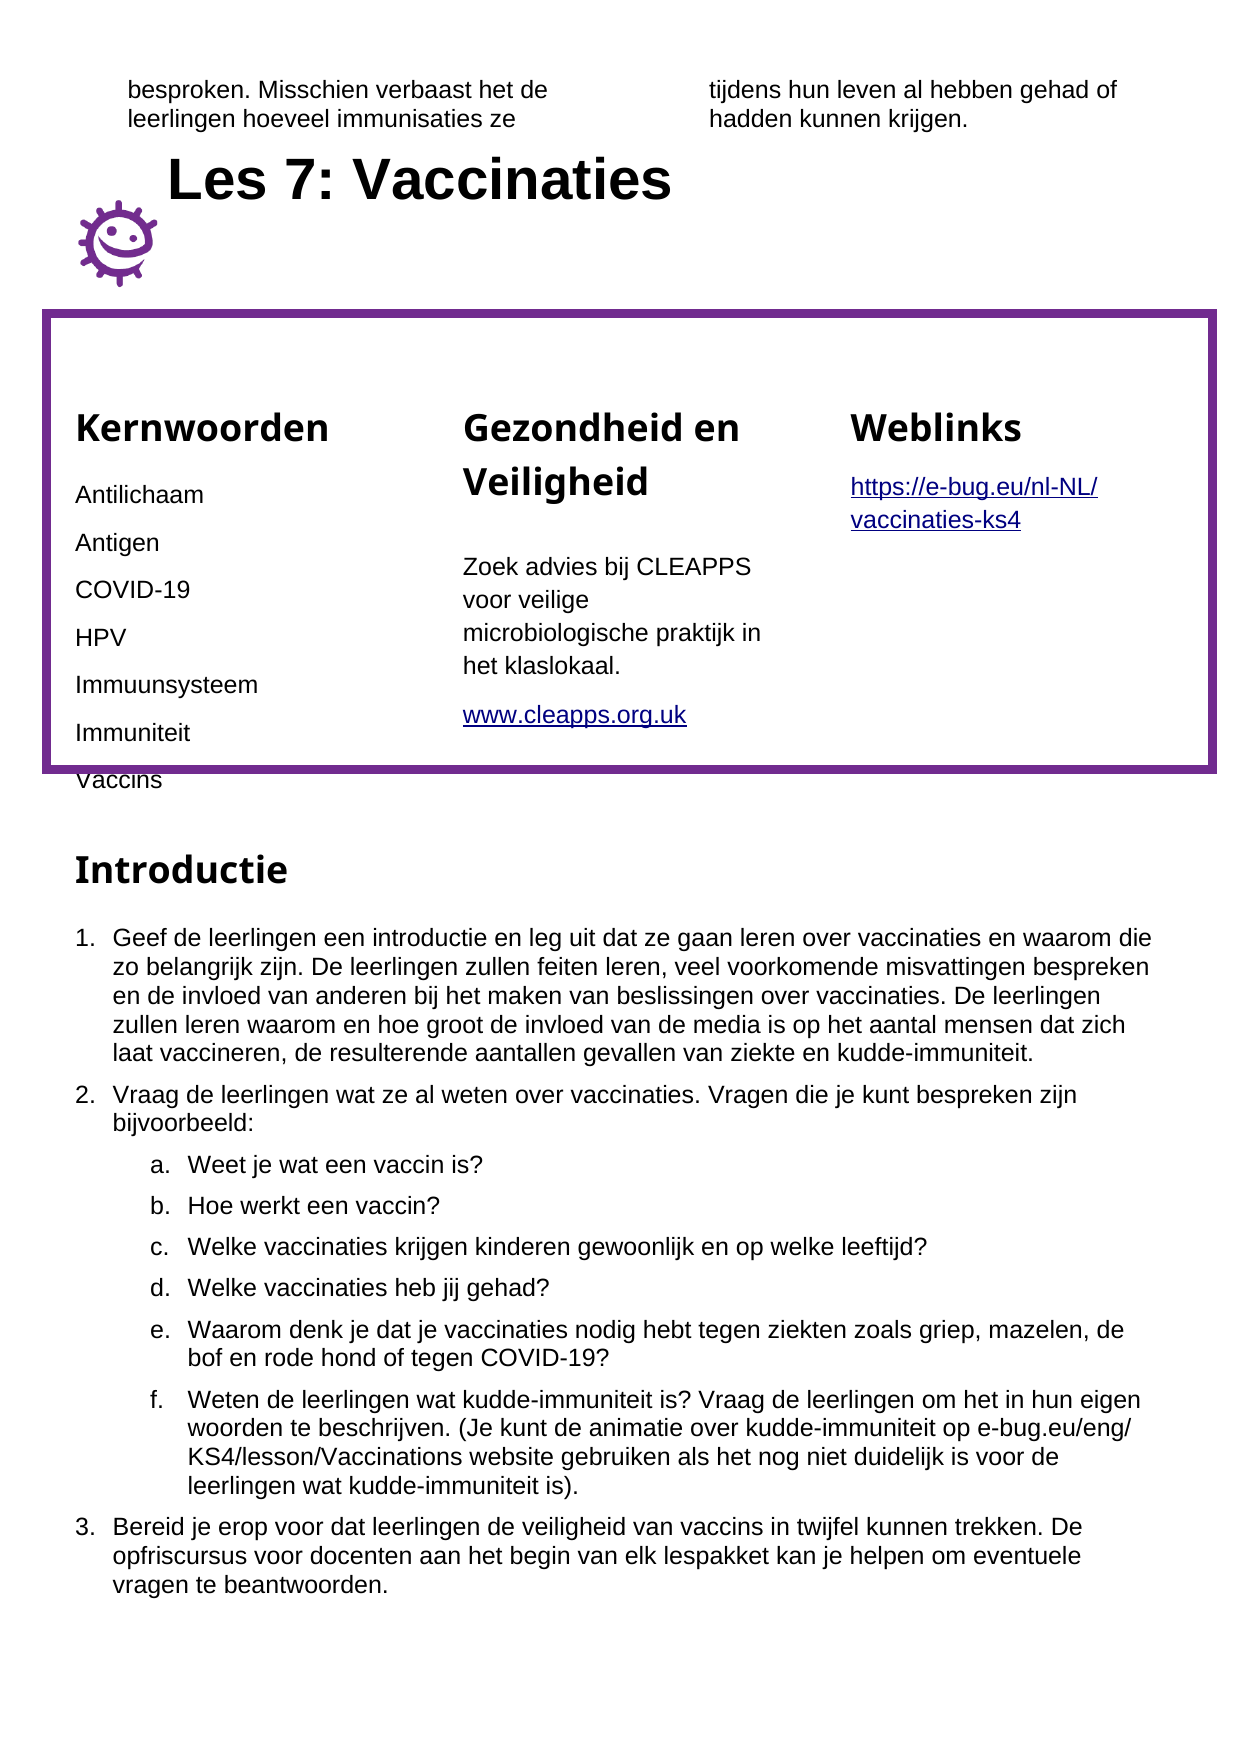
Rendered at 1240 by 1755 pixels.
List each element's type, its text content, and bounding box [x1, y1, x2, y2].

text Immuniteit [75, 717, 389, 746]
text COVID-19 [75, 575, 389, 604]
list Weet je wat een vaccin is? [150, 1149, 1164, 1178]
text Antigen [75, 528, 389, 557]
subtitle Introductie [75, 844, 1164, 895]
list Geef de leerlingen een introductie en leg uit dat ze gaan leren over vaccinaties en waarom die zo belangrijk zijn. De leerlingen zullen feiten leren, veel voorkomende misvattingen bespreken en de invloed van anderen bij het maken van beslissingen over vaccinaties. De leerlingen zullen leren waarom en hoe groot de invloed van de media is op het aantal mensen dat zich laat vaccineren, de resulterende aantallen gevallen van ziekte en kudde-immuniteit. [75, 923, 1164, 1067]
text Gezondheid en Veiligheid [463, 401, 777, 507]
text https://e-bug.eu/nl-NL/vaccinaties-ks4 [850, 472, 1164, 534]
text HPV [75, 623, 389, 651]
list tijdens hun leven al hebben gehad of hadden kunnen krijgen. [671, 75, 1164, 132]
list Welke vaccinaties krijgen kinderen gewoonlijk en op welke leeftijd? [150, 1232, 1164, 1261]
list Bereid je erop voor dat leerlingen de veiligheid van vaccins in twijfel kunnen trekken. De opfriscursus voor docenten aan het begin van elk lespakket kan je helpen om eventuele vragen te beantwoorden. [75, 1512, 1164, 1598]
text Immuunsysteem [75, 670, 389, 699]
text www.cleapps.org.uk [463, 701, 777, 729]
list Weten de leerlingen wat kudde-immuniteit is? Vraag de leerlingen om het in hun eigen woorden te beschrijven. (Je kunt de animatie over kudde-immuniteit op e-bug.eu/eng/ KS4/lesson/Vaccinations website gebruiken als het nog niet duidelijk is voor de leerlingen wat kudde-immuniteit is). [150, 1384, 1164, 1499]
text Les 7: Vaccinaties [75, 145, 1164, 288]
text Vaccins [75, 774, 389, 794]
subtitle Weblinks [850, 401, 1164, 452]
list Waarom denk je dat je vaccinaties nodig hebt tegen ziekten zoals griep, mazelen, de bof en rode hond of tegen COVID-19? [150, 1314, 1164, 1372]
list besproken. Misschien verbaast het de leerlingen hoeveel immunisaties ze [90, 75, 583, 132]
subtitle Kernwoorden [75, 401, 389, 452]
list Hoe werkt een vaccin? [150, 1191, 1164, 1219]
text Antilichaam [75, 481, 389, 509]
text Zoek advies bij CLEAPPS voor veilige microbiologische praktijk in het klaslokaal. [463, 552, 777, 679]
list Vraag de leerlingen wat ze al weten over vaccinaties. Vragen die je kunt bespreken zijn bijvoorbeeld: [75, 1079, 1164, 1137]
list Welke vaccinaties heb jij gehad? [150, 1273, 1164, 1302]
